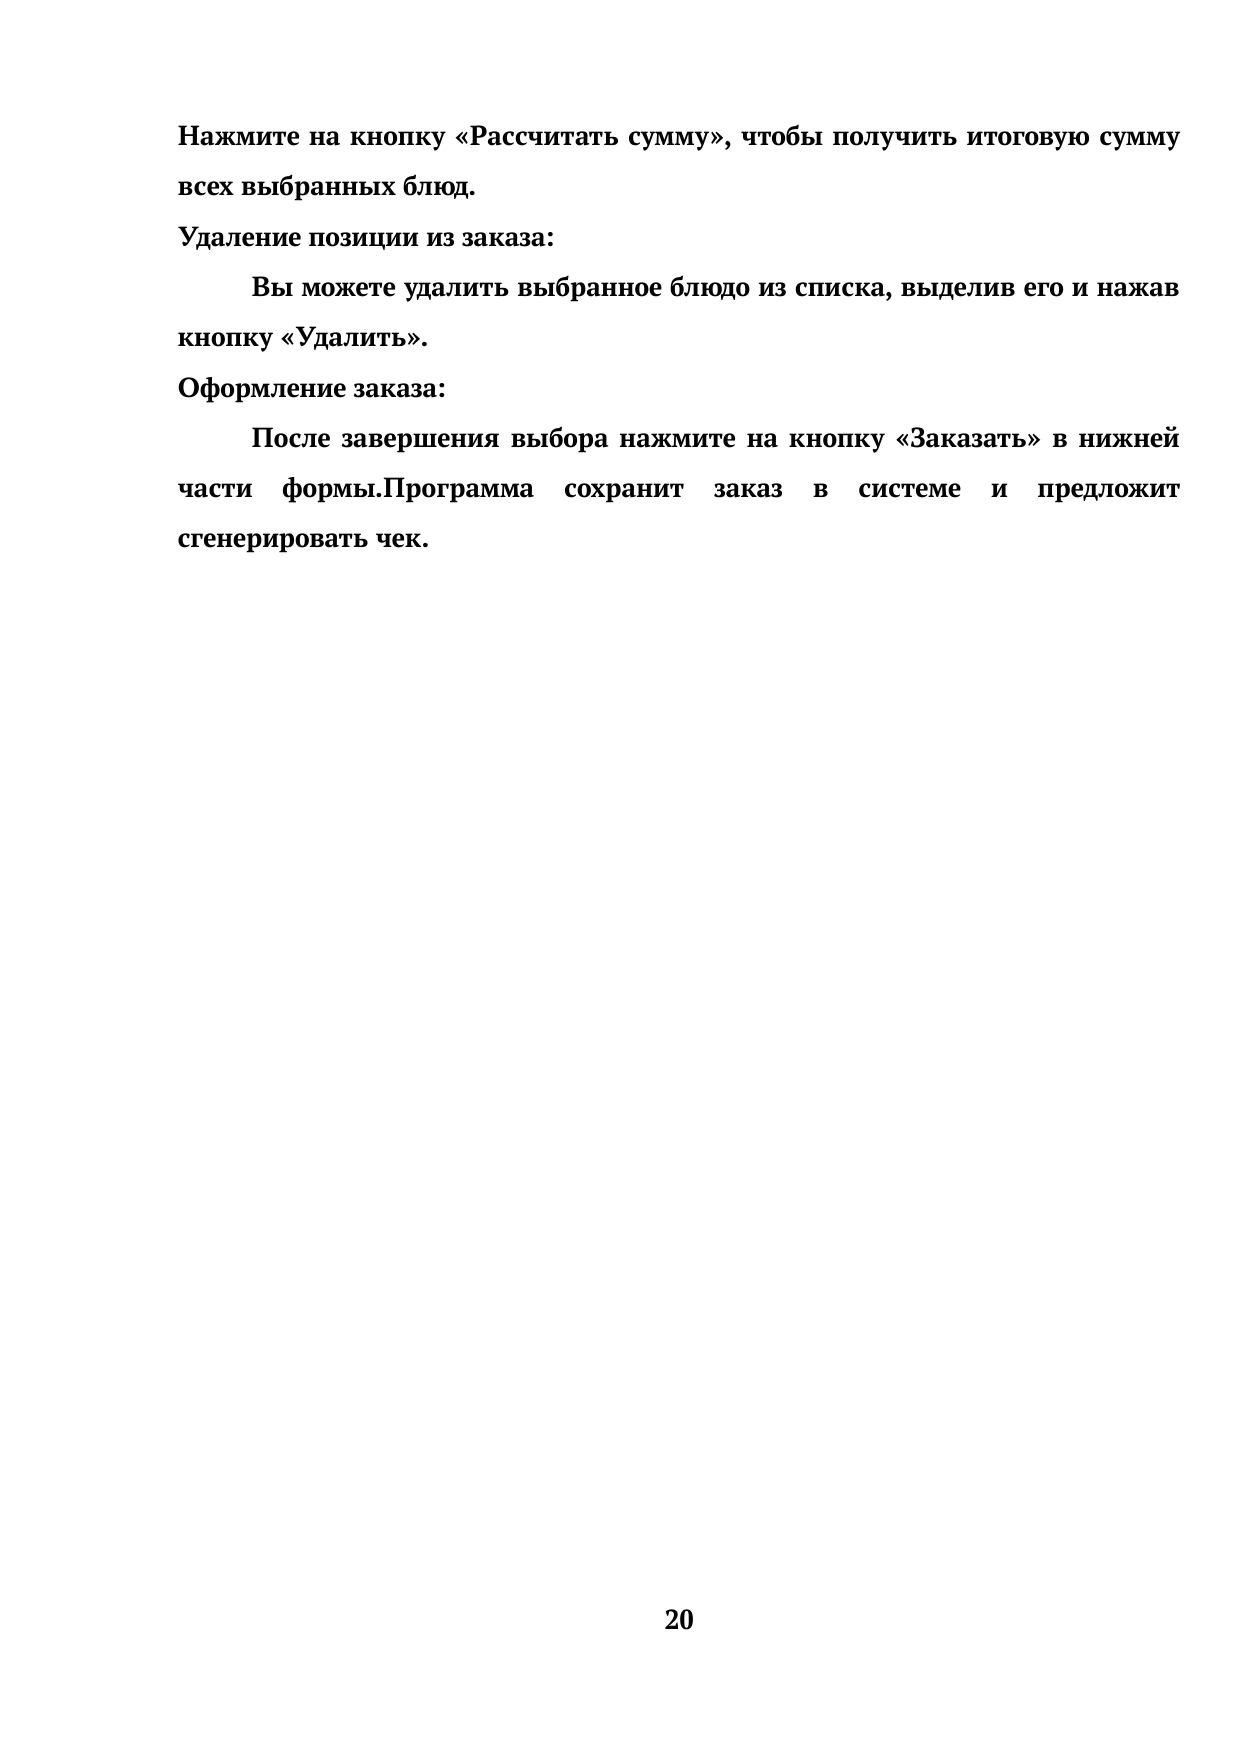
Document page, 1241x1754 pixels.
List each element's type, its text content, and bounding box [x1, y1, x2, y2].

text Удаление позиции из заказа: [177, 219, 1181, 252]
text После завершения выбора нажмите на кнопку «Заказать» в нижней части формы.Программа сохранит заказ в системе и предложит сгенерировать чек. [177, 420, 1181, 554]
text Оформление заказа: [177, 370, 1181, 403]
text Нажмите на кнопку «Рассчитать сумму», чтобы получить итоговую сумму всех выбранных блюд. [177, 118, 1181, 202]
text Вы можете удалить выбранное блюдо из списка, выделив его и нажав кнопку «Удалить». [177, 269, 1181, 353]
